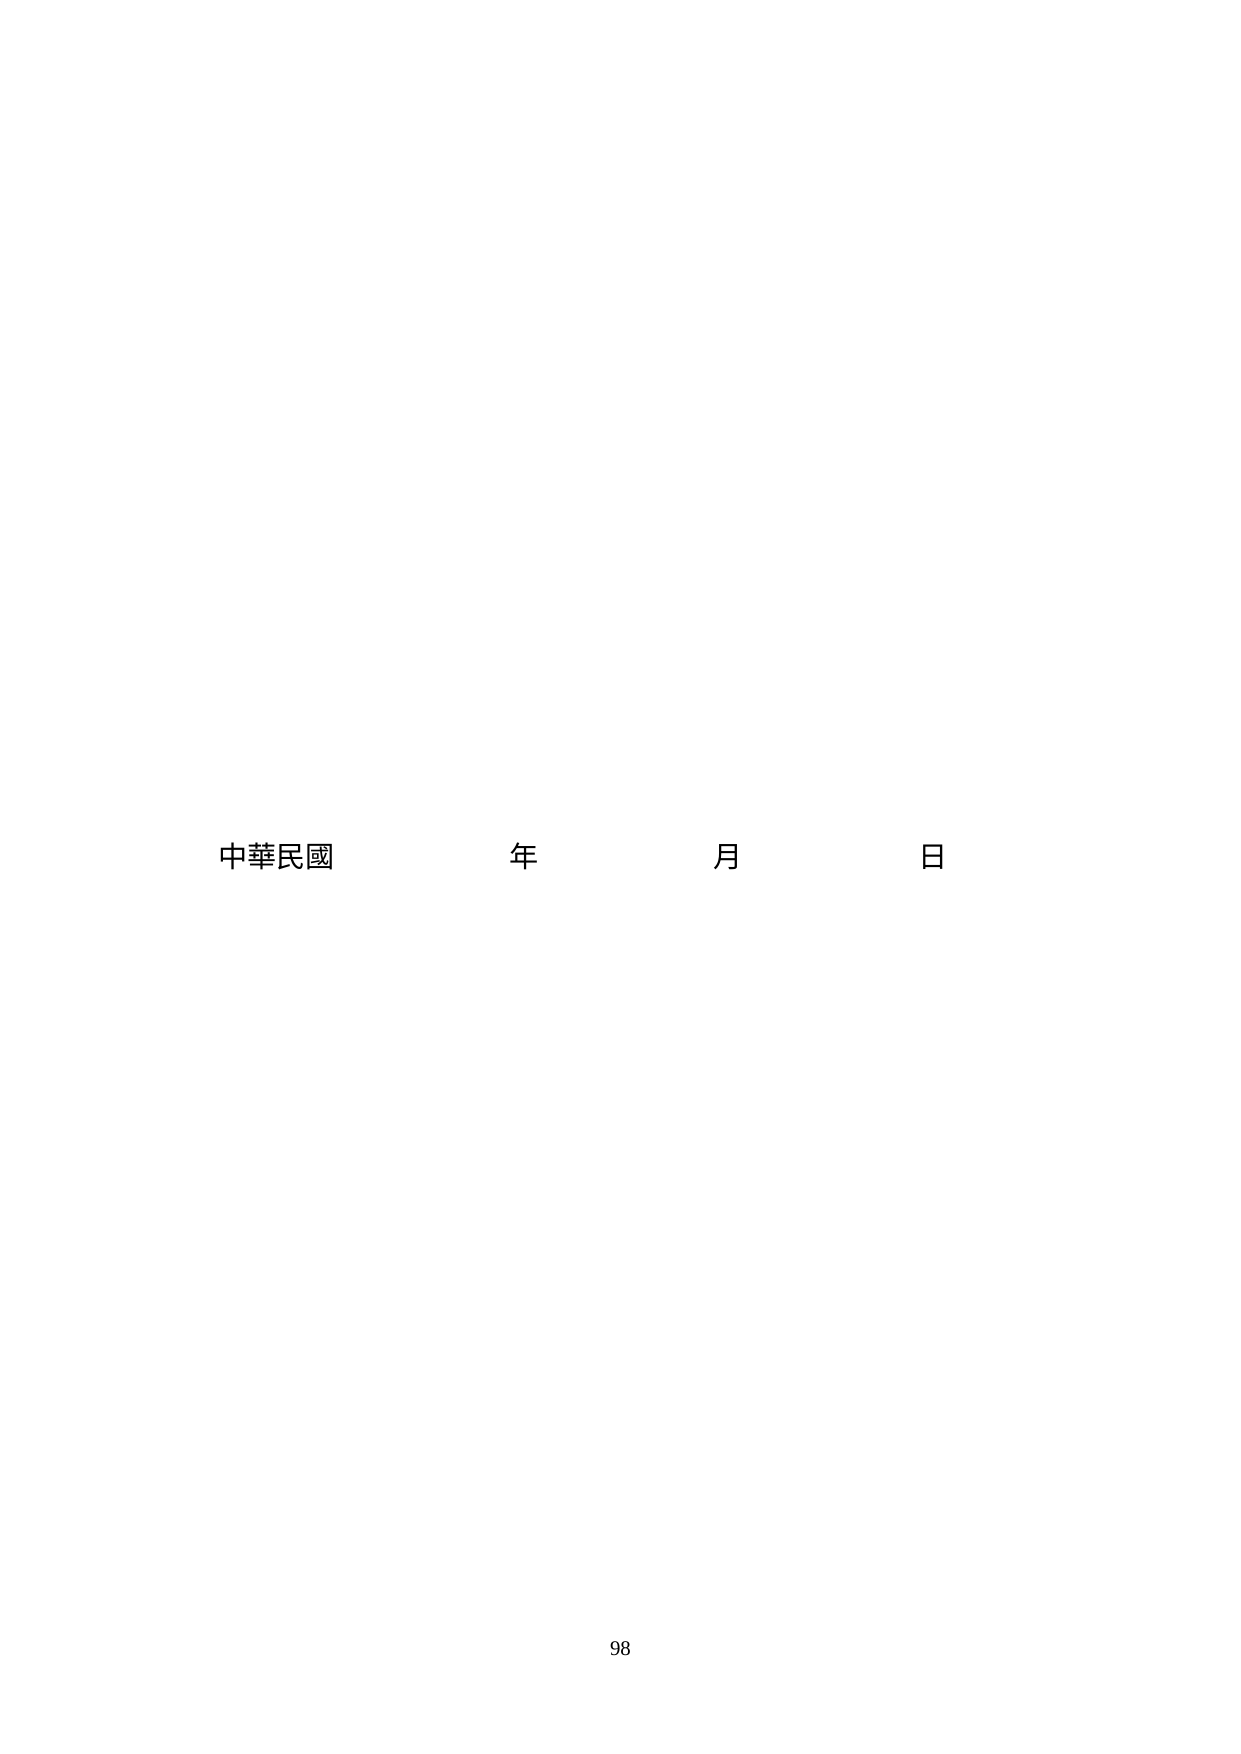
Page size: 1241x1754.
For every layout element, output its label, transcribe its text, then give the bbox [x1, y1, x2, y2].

text 中華民國 年 月 日 [218, 793, 1022, 876]
